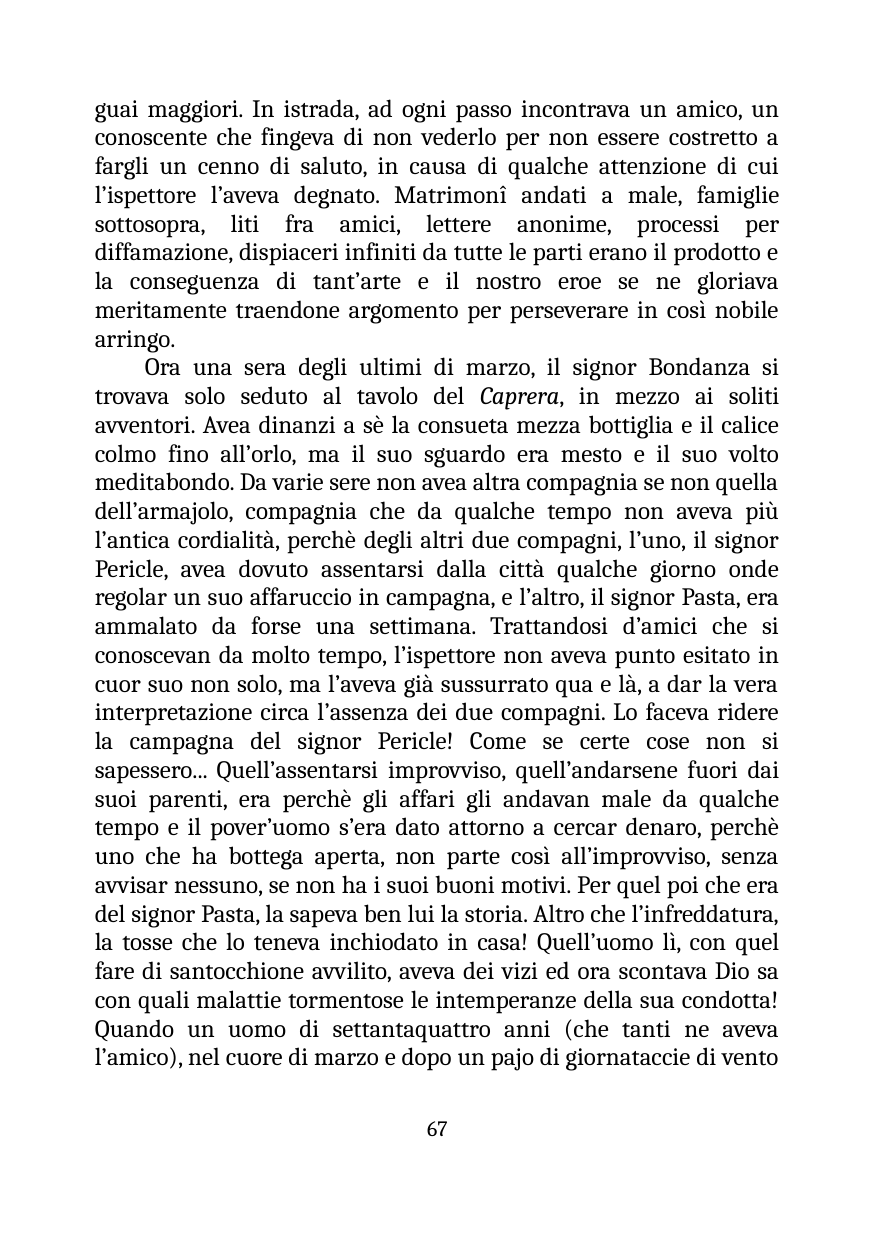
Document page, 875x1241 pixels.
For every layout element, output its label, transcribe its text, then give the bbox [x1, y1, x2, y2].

text guai maggiori. In istrada, ad ogni passo incontrava un amico, un conoscente che fingeva di non vederlo per non essere costretto a fargli un cenno di saluto, in causa di qualche attenzione di cui l’ispettore l’aveva degnato. Matrimonî andati a male, famiglie sottosopra, liti fra amici, lettere anonime, processi per diffamazione, dispiaceri infiniti da tutte le parti erano il prodotto e la conseguenza di tant’arte e il nostro eroe se ne gloriava meritamente traendone argomento per perseverare in così nobile arringo. [94, 94, 779, 353]
text Ora una sera degli ultimi di marzo, il signor Bondanza si trovava solo seduto al tavolo del Caprera, in mezzo ai soliti avventori. Avea dinanzi a sè la consueta mezza bottiglia e il calice colmo fino all’orlo, ma il suo sguardo era mesto e il suo volto meditabondo. Da varie sere non avea altra compagnia se non quella dell’armajolo, compagnia che da qualche tempo non aveva più l’antica cordialità, perchè degli altri due compagni, l’uno, il signor Pericle, avea dovuto assentarsi dalla città qualche giorno onde regolar un suo affaruccio in campagna, e l’altro, il signor Pasta, era ammalato da forse una settimana. Trattandosi d’amici che si conoscevan da molto tempo, l’ispettore non aveva punto esitato in cuor suo non solo, ma l’aveva già sussurrato qua e là, a dar la vera interpretazione circa l’assenza dei due compagni. Lo faceva ridere la campagna del signor Pericle! Come se certe cose non si sapessero... Quell’assentarsi improvviso, quell’andarsene fuori dai suoi parenti, era perchè gli affari gli andavan male da qualche tempo e il pover’uomo s’era dato attorno a cercar denaro, perchè uno che ha bottega aperta, non parte così all’improvviso, senza avvisar nessuno, se non ha i suoi buoni motivi. Per quel poi che era del signor Pasta, la sapeva ben lui la storia. Altro che l’infreddatura, la tosse che lo teneva inchiodato in casa! Quell’uomo lì, con quel fare di santocchione avvilito, aveva dei vizi ed ora scontava Dio sa con quali malattie tormentose le intemperanze della sua condotta! Quando un uomo di settantaquattro anni (che tanti ne aveva l’amico), nel cuore di marzo e dopo un pajo di giornataccie di vento [94, 353, 779, 1072]
